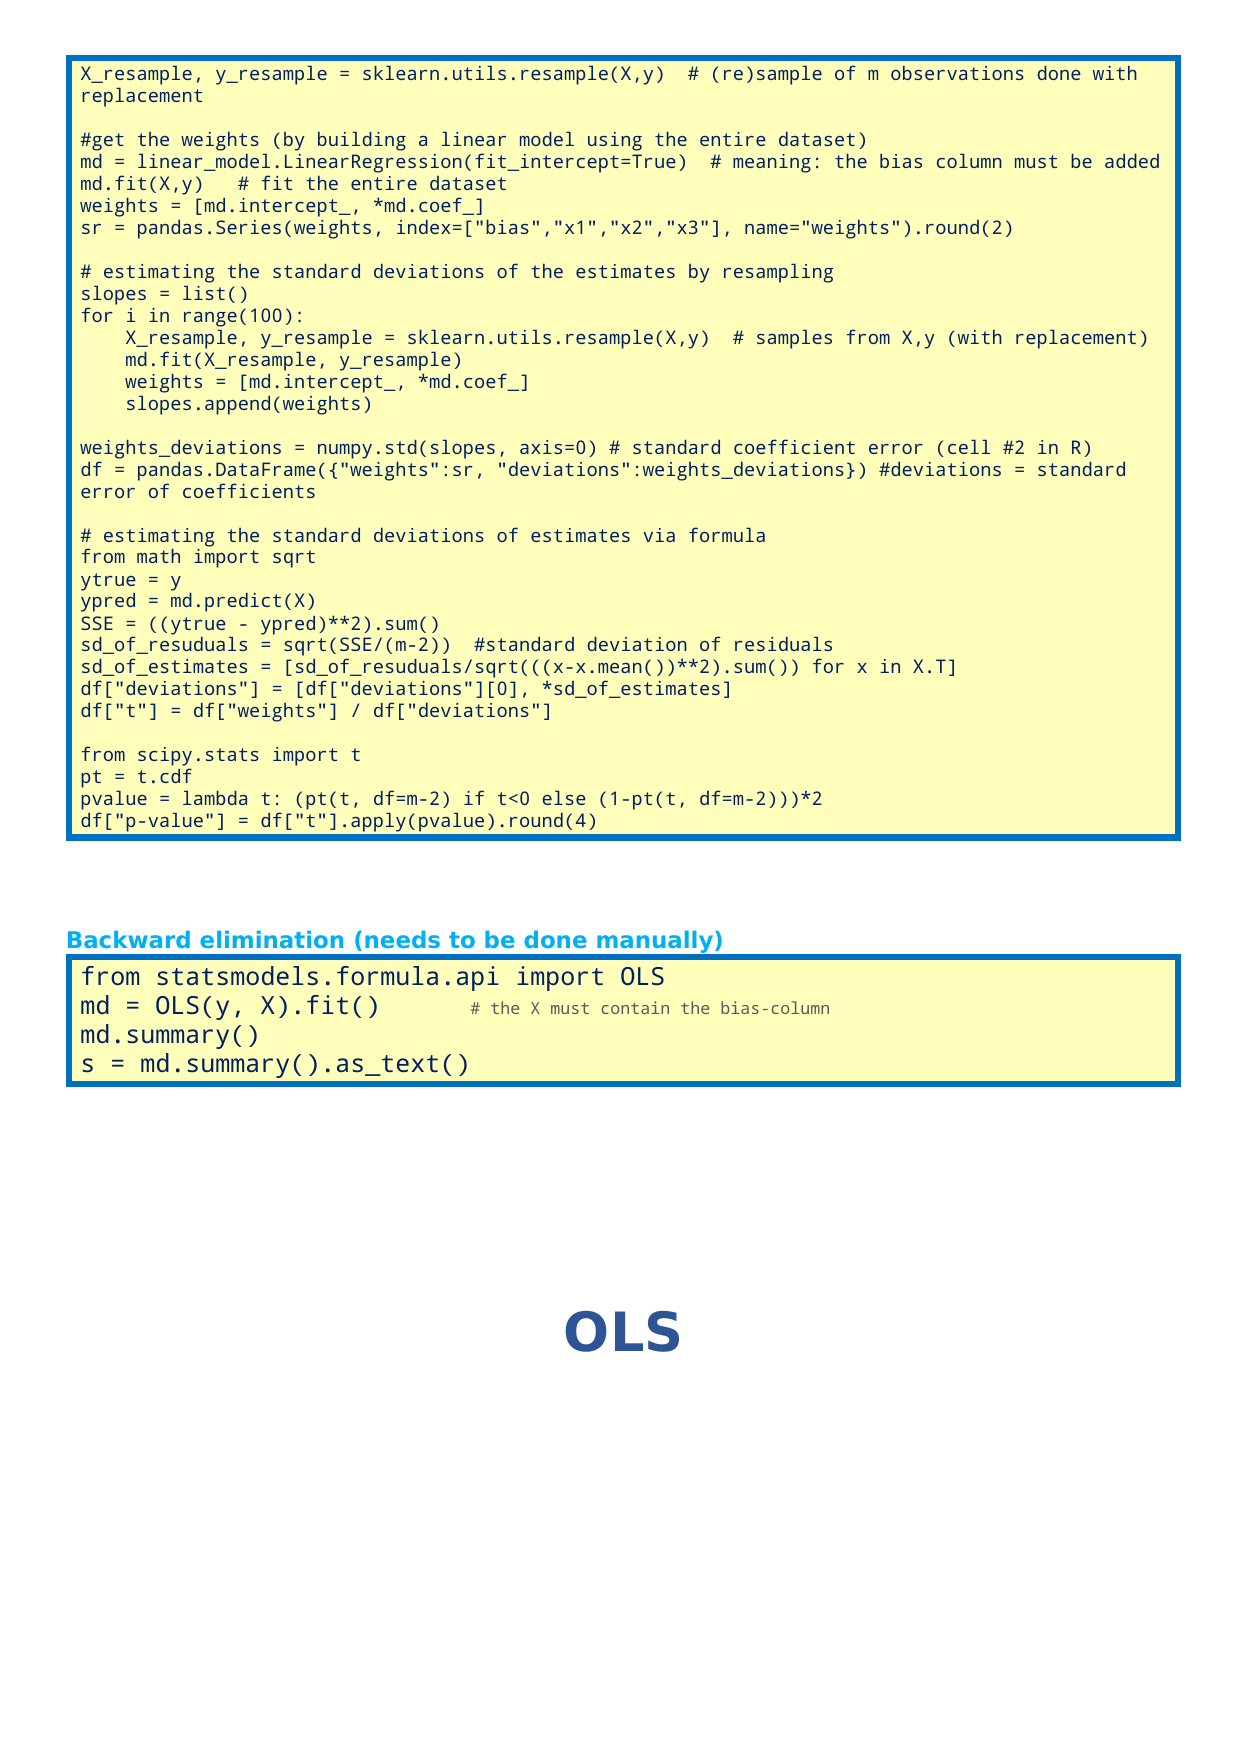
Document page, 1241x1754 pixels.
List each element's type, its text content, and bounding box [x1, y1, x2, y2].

text md.fit(X,y) # fit the entire dataset [72, 164, 1175, 187]
text for i in range(100): [72, 296, 1175, 318]
text slopes = list() [72, 274, 1175, 296]
text df = pandas.DataFrame({"weights":sr, "deviations":weights_deviations}) #deviations = standard error of coefficients [72, 450, 1175, 494]
text # estimating the standard deviations of the estimates by resampling [72, 252, 1175, 274]
text sd_of_estimates = [sd_of_resuduals/sqrt(((x-x.mean())**2).sum()) for x in X.T] [72, 648, 1175, 670]
text md = OLS(y, X).fit() # the X must contain the bias-column [72, 983, 1175, 1012]
text slopes.append(weights) [72, 384, 1175, 406]
text ypred = md.predict(X) [72, 582, 1175, 604]
text md.summary() [72, 1012, 1175, 1041]
text md = linear_model.LinearRegression(fit_intercept=True) # meaning: the bias column must be added [72, 143, 1175, 164]
text from math import sqrt [72, 538, 1175, 560]
text pt = t.cdf [72, 758, 1175, 780]
text from scipy.stats import t [72, 736, 1175, 758]
text from statsmodels.formula.api import OLS [72, 960, 1175, 983]
text pvalue = lambda t: (pt(t, df=m-2) if t<0 else (1-pt(t, df=m-2)))*2 [72, 780, 1175, 802]
text df["p-value"] = df["t"].apply(pvalue).round(4) [72, 802, 1175, 834]
text weights = [md.intercept_, *md.coef_] [72, 362, 1175, 384]
text weights_deviations = numpy.std(slopes, axis=0) # standard coefficient error (cell #2 in R) [72, 428, 1175, 450]
text df["t"] = df["weights"] / df["deviations"] [72, 692, 1175, 714]
text X_resample, y_resample = sklearn.utils.resample(X,y) # samples from X,y (with replacement) [72, 318, 1175, 340]
text ytrue = y [72, 560, 1175, 582]
text # estimating the standard deviations of estimates via formula [72, 516, 1175, 538]
text s = md.summary().as_text() [72, 1041, 1175, 1081]
title Backward elimination (needs to be done manually) [66, 927, 1181, 953]
text sd_of_resuduals = sqrt(SSE/(m-2)) #standard deviation of residuals [72, 626, 1175, 648]
text md.fit(X_resample, y_resample) [72, 340, 1175, 362]
text weights = [md.intercept_, *md.coef_] [72, 187, 1175, 208]
text SSE = ((ytrue - ypred)**2).sum() [72, 604, 1175, 626]
text sr = pandas.Series(weights, index=["bias","x1","x2","x3"], name="weights").round(2) [72, 208, 1175, 231]
text X_resample, y_resample = sklearn.utils.resample(X,y) # (re)sample of m observations done with replacement [72, 61, 1175, 99]
text #get the weights (by building a linear model using the entire dataset) [72, 121, 1175, 143]
text df["deviations"] = [df["deviations"][0], *sd_of_estimates] [72, 670, 1175, 692]
text OLS [66, 1301, 1181, 1364]
